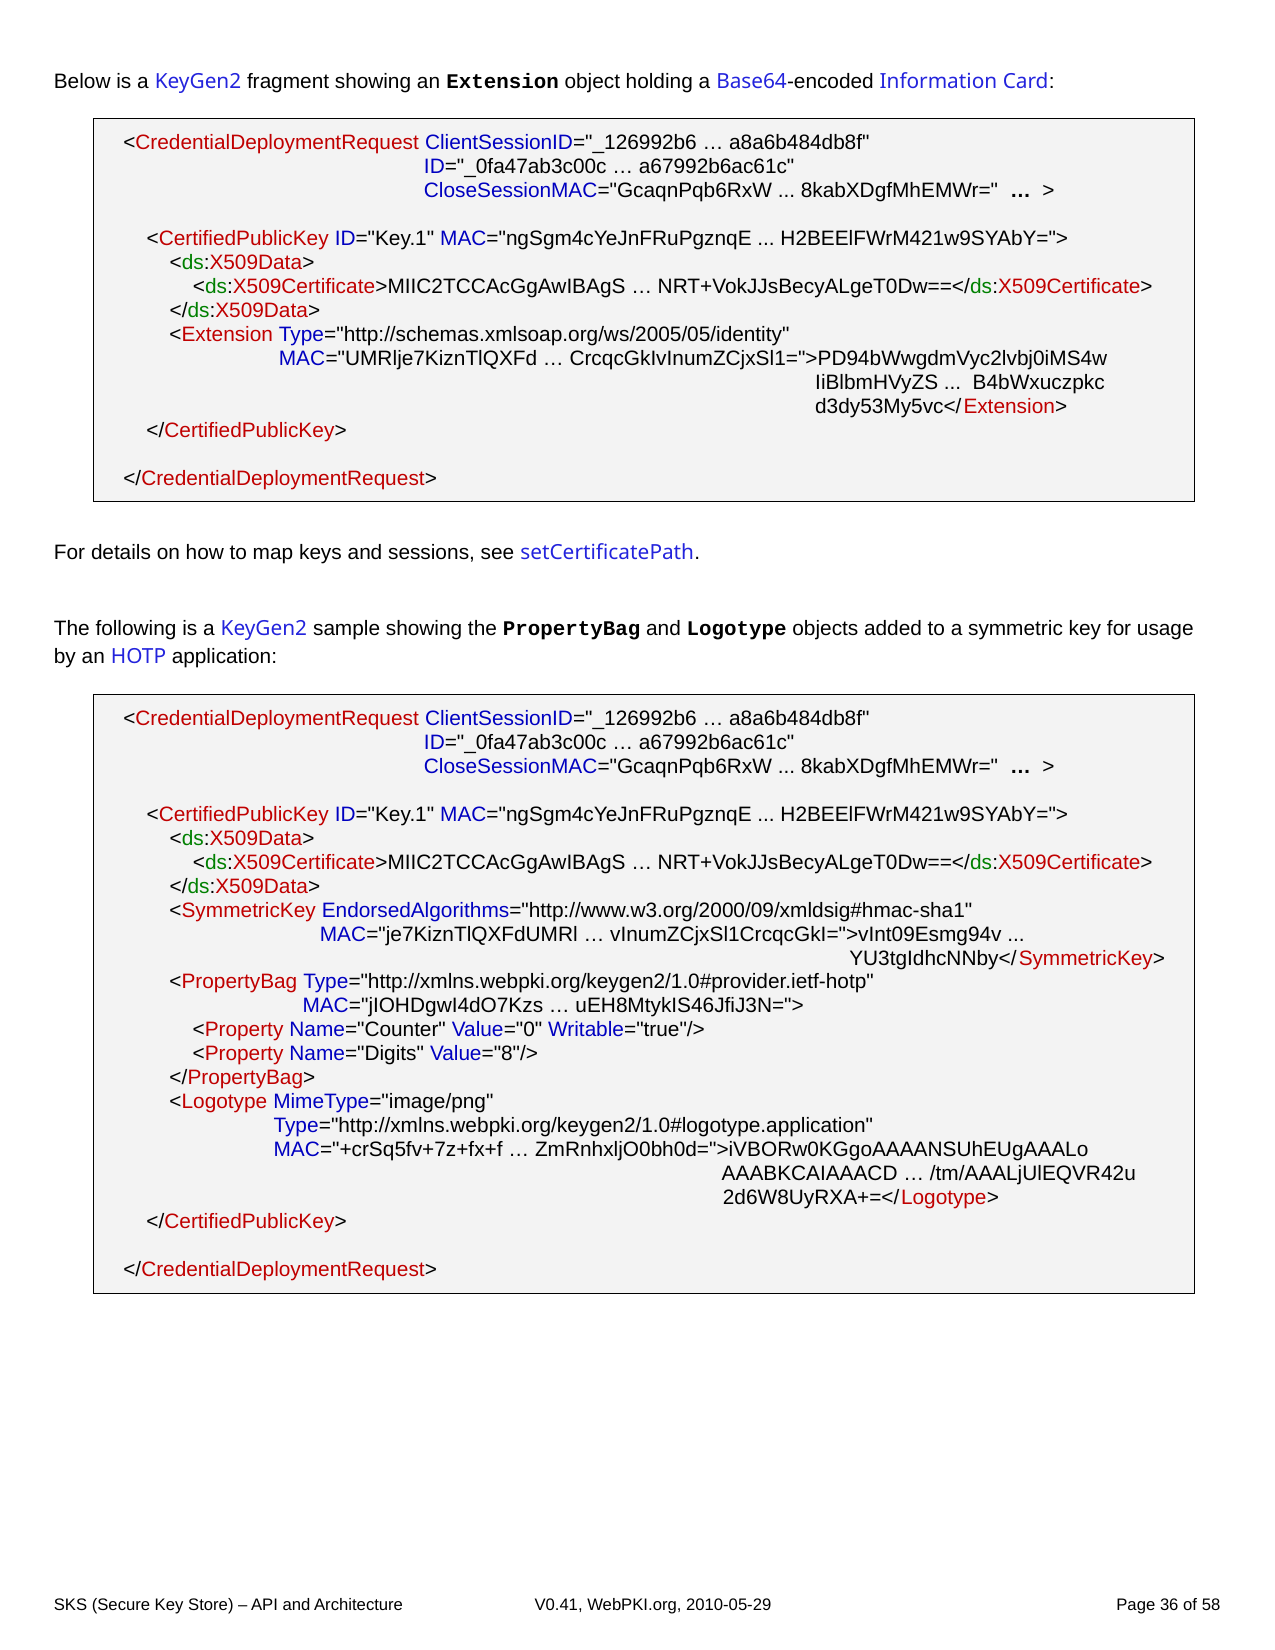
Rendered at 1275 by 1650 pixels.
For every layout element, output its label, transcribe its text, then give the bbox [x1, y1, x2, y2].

text For details on how to map keys and sessions, see setCertificatePath. [54, 537, 1221, 566]
table_header <CredentialDeploymentRequest ClientSessionID="_126992b6 … a8a6b484db8f" ID="_0fa47ab3c00c … a67992b6ac61c" CloseSessionMAC="GcaqnPqb6RxW ... 8kabXDgfMhEMWr=" … > <CertifiedPublicKey ID="Key.1" MAC="ngSgm4cYeJnFRuPgznqE ... H2BEElFWrM421w9SYAbY="> <ds:X509Data> <ds:X509Certificate>MIIC2TCCAcGgAwIBAgS … NRT+VokJJsBecyALgeT0Dw==</ds:X509Certificate> </ds:X509Data> <Extension Type="http://schemas.xmlsoap.org/ws/2005/05/identity" MAC="UMRlje7KiznTlQXFd … CrcqcGkIvInumZCjxSl1=">PD94bWwgdmVyc2lvbj0iMS4w IiBlbmHVyZS ... B4bWxuczpkc d3dy53My5vc</Extension> </CertifiedPublicKey> </CredentialDeploymentRequest> [94, 119, 1194, 501]
table_header <CredentialDeploymentRequest ClientSessionID="_126992b6 … a8a6b484db8f" ID="_0fa47ab3c00c … a67992b6ac61c" CloseSessionMAC="GcaqnPqb6RxW ... 8kabXDgfMhEMWr=" … > <CertifiedPublicKey ID="Key.1" MAC="ngSgm4cYeJnFRuPgznqE ... H2BEElFWrM421w9SYAbY="> <ds:X509Data> <ds:X509Certificate>MIIC2TCCAcGgAwIBAgS … NRT+VokJJsBecyALgeT0Dw==</ds:X509Certificate> </ds:X509Data> <SymmetricKey EndorsedAlgorithms="http://www.w3.org/2000/09/xmldsig#hmac-sha1" MAC="je7KiznTlQXFdUMRl … vInumZCjxSl1CrcqcGkI=">vInt09Esmg94v ... YU3tgIdhcNNby</SymmetricKey> <PropertyBag Type="http://xmlns.webpki.org/keygen2/1.0#provider.ietf-hotp" MAC="jIOHDgwI4dO7Kzs … uEH8MtykIS46JfiJ3N="> <Property Name="Counter" Value="0" Writable="true"/> <Property Name="Digits" Value="8"/> </PropertyBag> <Logotype MimeType="image/png" Type="http://xmlns.webpki.org/keygen2/1.0#logotype.application" MAC="+crSq5fv+7z+fx+f … ZmRnhxljO0bh0d=">iVBORw0KGgoAAAANSUhEUgAAALo AAABKCAIAAACD … /tm/AAALjUlEQVR42u 2d6W8UyRXA+=</Logotype> </CertifiedPublicKey> </CredentialDeploymentRequest> [94, 695, 1194, 1293]
text The following is a KeyGen2 sample showing the PropertyBag and Logotype objects added to a symmetric key for usage by an HOTP application: [54, 613, 1221, 694]
text Below is a KeyGen2 fragment showing an Extension object holding a Base64-encoded Information Card: [54, 66, 1221, 118]
